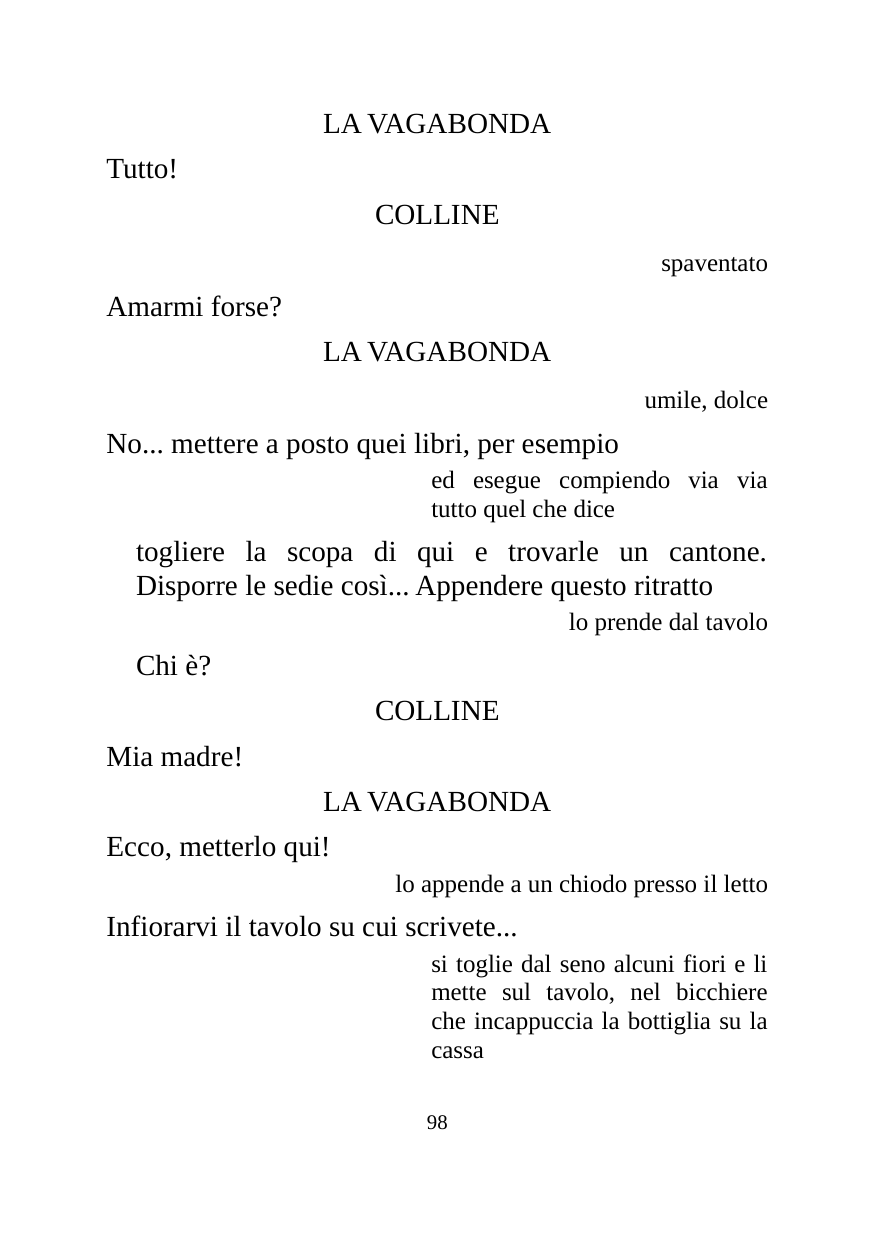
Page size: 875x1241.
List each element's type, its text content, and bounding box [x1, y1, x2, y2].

text si toglie dal seno alcuni fiori e li mette sul tavolo, nel bicchiere che incappuccia la bottiglia su la cassa [431, 949, 768, 1064]
text LA VAGABONDA [106, 106, 768, 140]
text Infiorarvi il tavolo su cui scrivete... [106, 909, 768, 943]
text lo appende a un chiodo presso il letto [342, 869, 768, 897]
text spaventato [342, 248, 768, 277]
text Amarmi forse? [106, 289, 768, 322]
text No... mettere a posto quei libri, per esempio [106, 426, 768, 459]
text LA VAGABONDA [106, 784, 768, 817]
text COLLINE [106, 693, 768, 727]
text Chi è? [136, 648, 768, 682]
text lo prende dal tavolo [342, 607, 768, 636]
text COLLINE [106, 197, 768, 230]
text LA VAGABONDA [106, 334, 768, 367]
text Mia madre! [106, 739, 768, 772]
text Tutto! [106, 152, 768, 185]
text ed esegue compiendo via via tutto quel che dice [431, 465, 768, 523]
text togliere la scopa di qui e trovarle un cantone. Disporre le sedie così... Appendere questo ritratto [136, 534, 768, 602]
text Ecco, metterlo qui! [106, 829, 768, 863]
text umile, dolce [342, 385, 768, 414]
